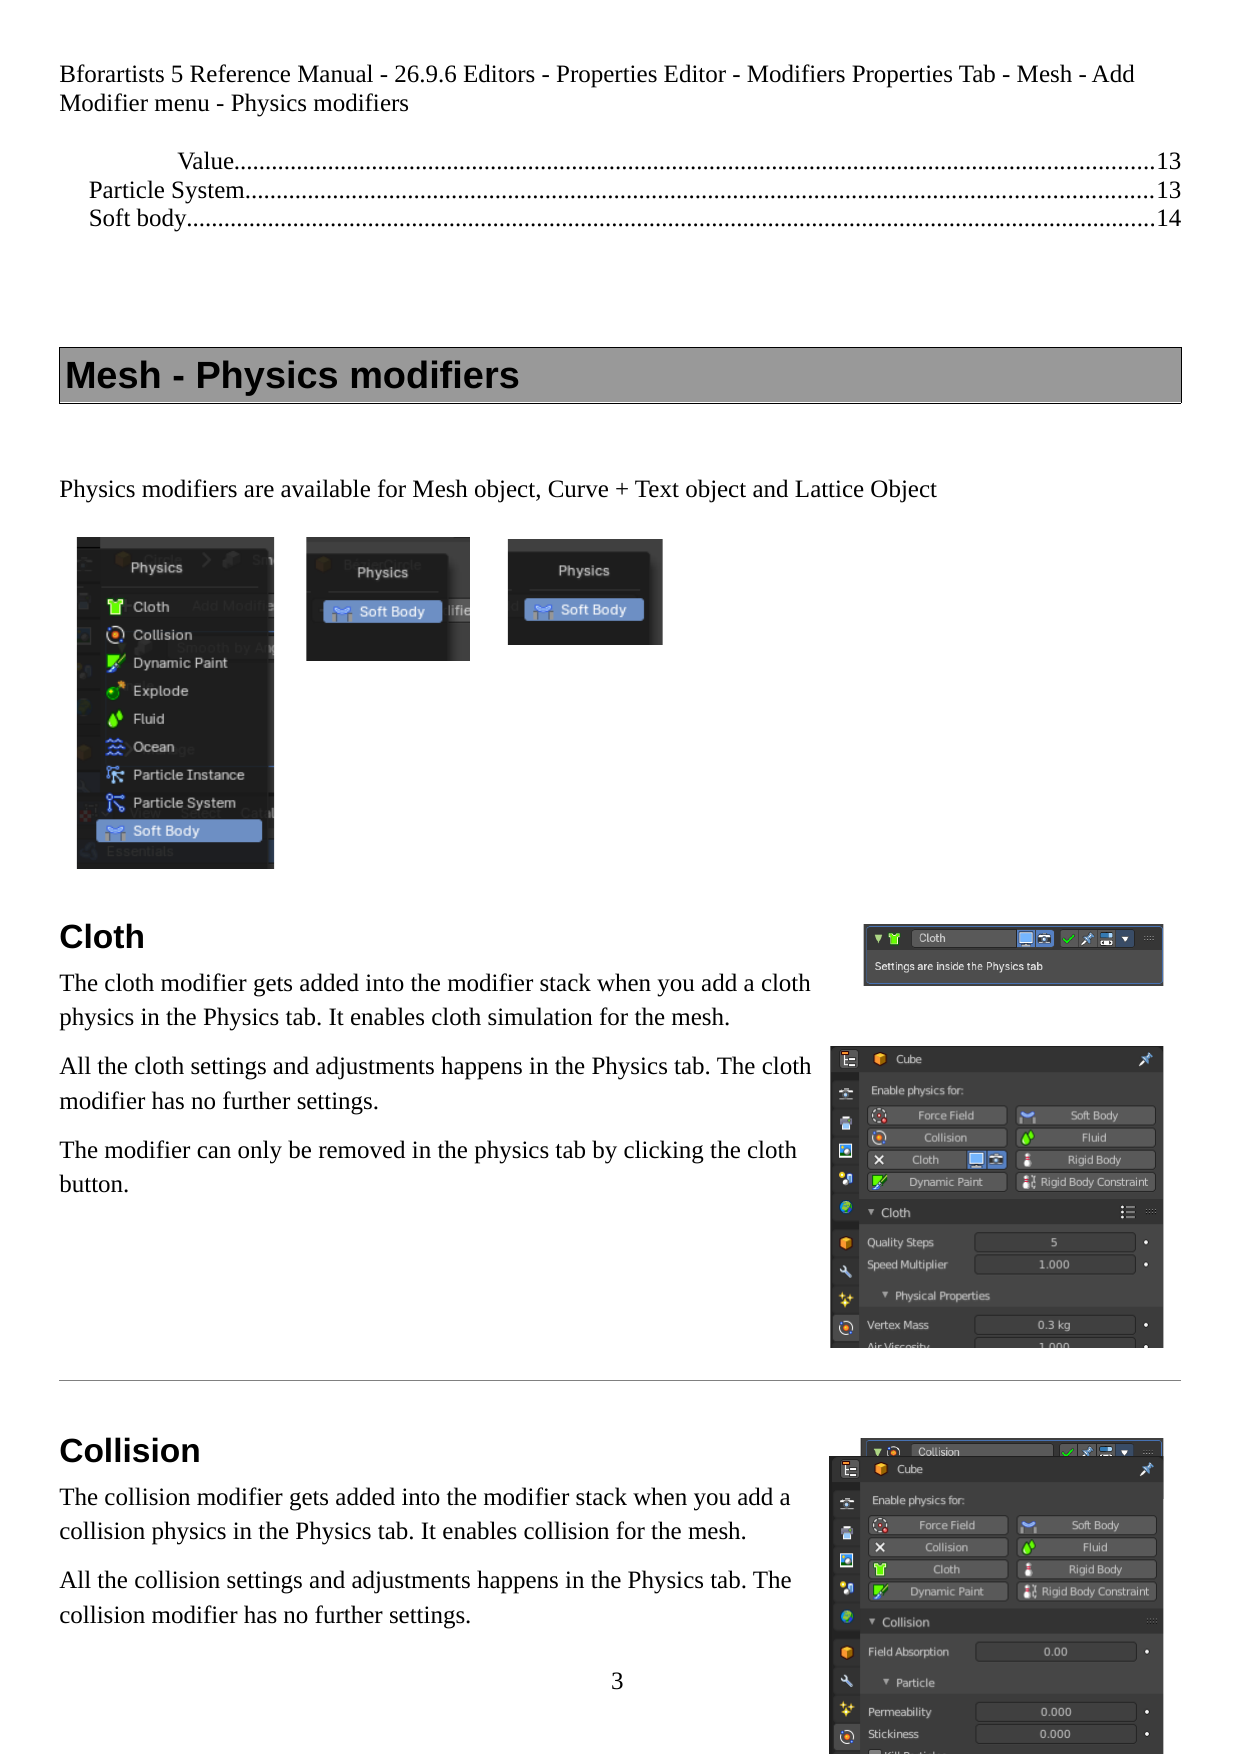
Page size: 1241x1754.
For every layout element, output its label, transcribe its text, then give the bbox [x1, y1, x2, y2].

text Value 13 [177, 146, 1181, 175]
picture [507, 539, 663, 645]
table_header Mesh - Physics modifiers [60, 348, 1181, 402]
text The modifier can only be removed in the physics tab by clicking the cloth button. [59, 1135, 830, 1198]
subtitle Collision [59, 1431, 1181, 1469]
text Physics modifiers are available for Mesh object, Curve + Text object and Lattice Object [59, 474, 1181, 503]
subtitle Cloth [59, 917, 1181, 955]
picture [829, 1438, 1164, 1754]
picture [830, 1046, 1164, 1348]
text All the cloth settings and adjustments happens in the Physics tab. The cloth modifier has no further settings. [59, 1051, 830, 1114]
picture [76, 537, 275, 869]
picture [863, 924, 1164, 986]
text The collision modifier gets added into the modifier stack when you add a collision physics in the Physics tab. It enables collision for the mesh. [59, 1482, 829, 1545]
text The cloth modifier gets added into the modifier stack when you add a cloth physics in the Physics tab. It enables cloth simulation for the mesh. [59, 968, 1181, 1031]
text Particle System 13 [88, 175, 1181, 203]
picture [306, 537, 470, 661]
text Soft body 14 [88, 203, 1181, 232]
text All the collision settings and adjustments happens in the Physics tab. The collision modifier has no further settings. [59, 1565, 829, 1628]
